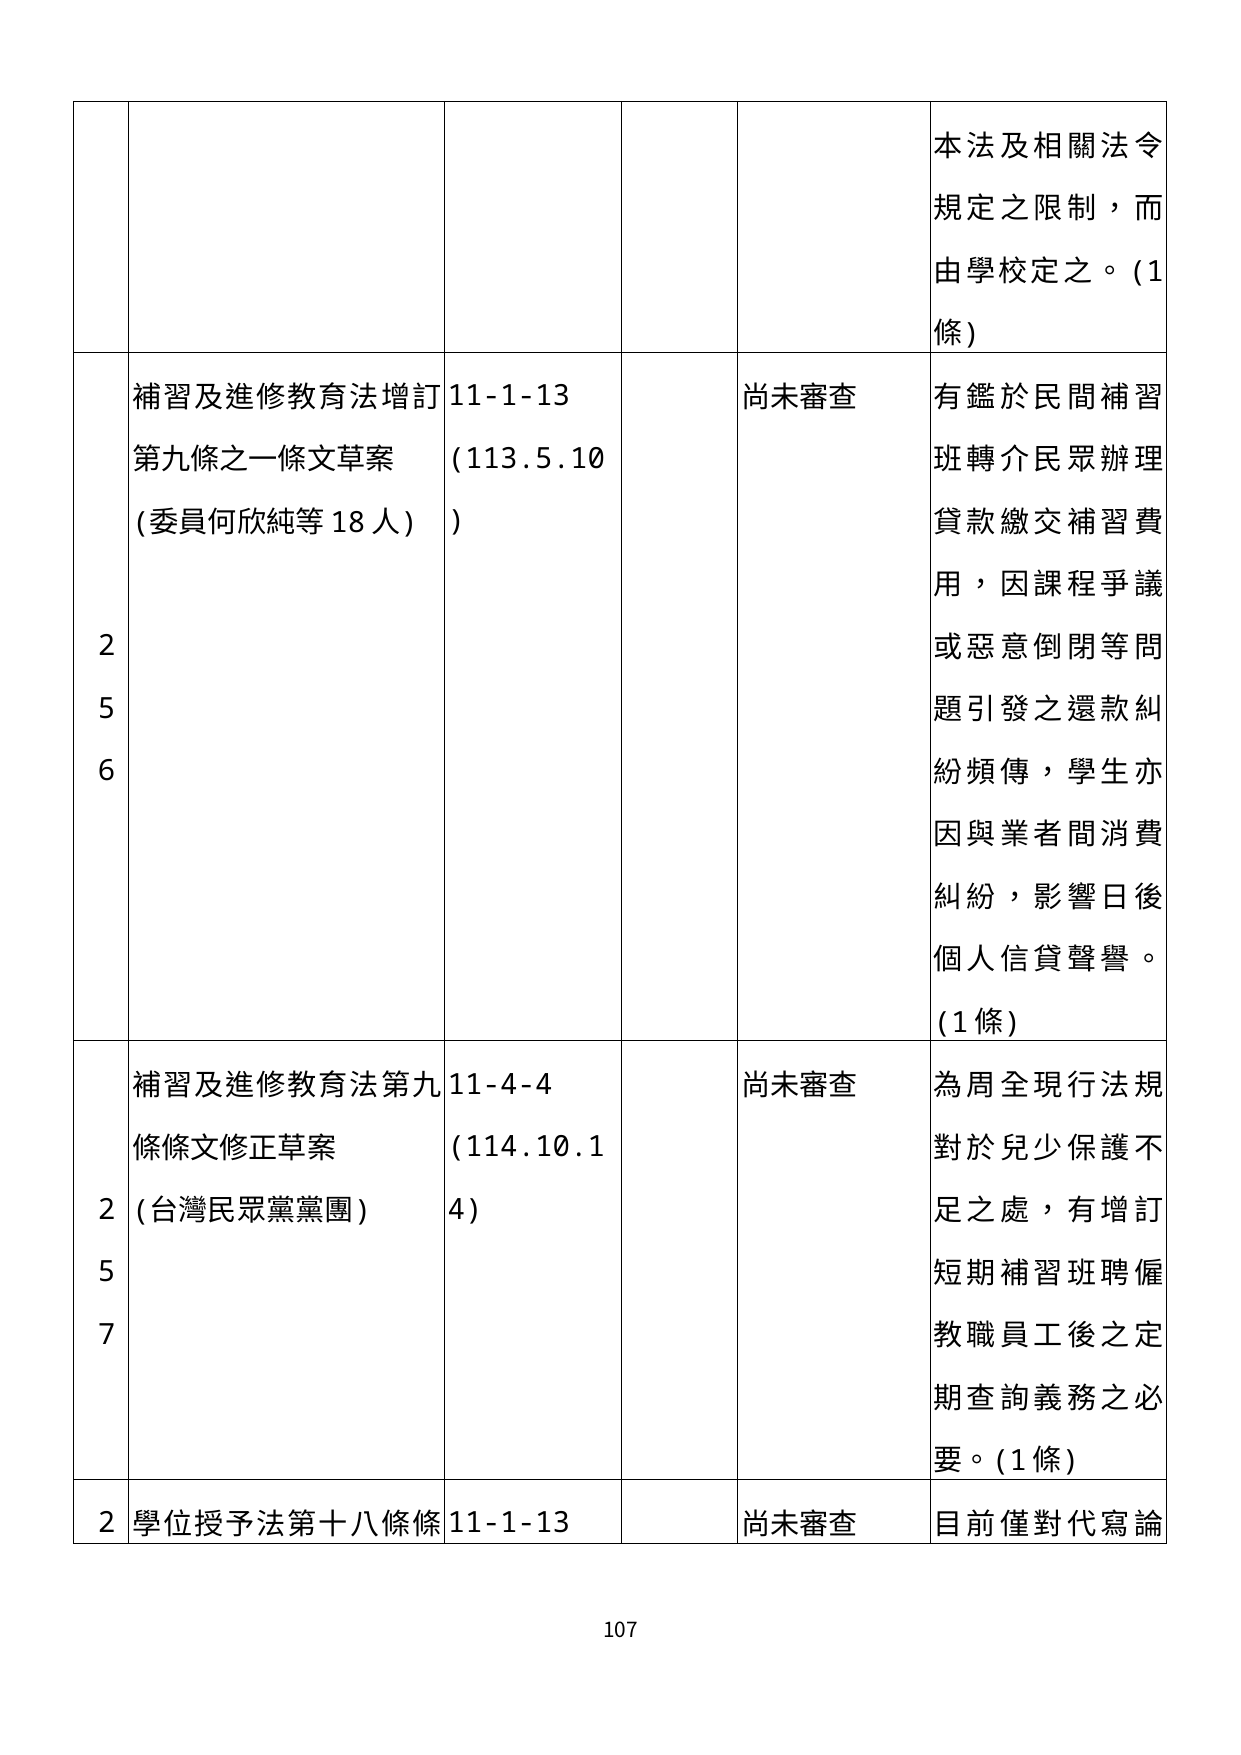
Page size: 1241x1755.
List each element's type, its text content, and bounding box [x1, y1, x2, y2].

table_cell [74, 1041, 128, 1479]
table_cell 有鑑於民間補習班轉介民眾辦理貸款繳交補習費用，因課程爭議或惡意倒閉等問題引發之還款糾紛頻傳，學生亦因與業者間消費糾紛，影響日後個人信貸聲譽。(1條) [931, 353, 1166, 1040]
table_cell 尚未審查 [738, 1041, 930, 1479]
table_cell 學位授予法第十八條條 [129, 1480, 444, 1542]
table_cell 目前僅對代寫論 [931, 1480, 1166, 1542]
table_cell [74, 1480, 128, 1542]
table_cell [74, 353, 128, 1040]
table_cell 尚未審查 [738, 1480, 930, 1542]
table_cell 補習及進修教育法第九條條文修正草案 (台灣民眾黨黨團) [129, 1041, 444, 1479]
table_cell 11-4-4 (114.10.14) [445, 1041, 621, 1479]
table_cell [129, 102, 444, 352]
table_cell 本法及相關法令規定之限制，而由學校定之。(1條) [931, 102, 1166, 352]
table_cell [622, 1041, 737, 1479]
table_cell 補習及進修教育法增訂第九條之一條文草案 (委員何欣純等18人) [129, 353, 444, 1040]
table_cell 尚未審查 [738, 353, 930, 1040]
table_cell [738, 102, 930, 352]
table_cell [622, 102, 737, 352]
table_cell [74, 102, 128, 352]
table_cell [622, 1480, 737, 1542]
table_cell 為周全現行法規對於兒少保護不足之處，有增訂短期補習班聘僱教職員工後之定期查詢義務之必要。(1條) [931, 1041, 1166, 1479]
table_cell [622, 353, 737, 1040]
table_cell 11-1-13 (113.5.10) [445, 353, 621, 1040]
table_cell [445, 102, 621, 352]
table_cell 11-1-13 [445, 1480, 621, 1542]
